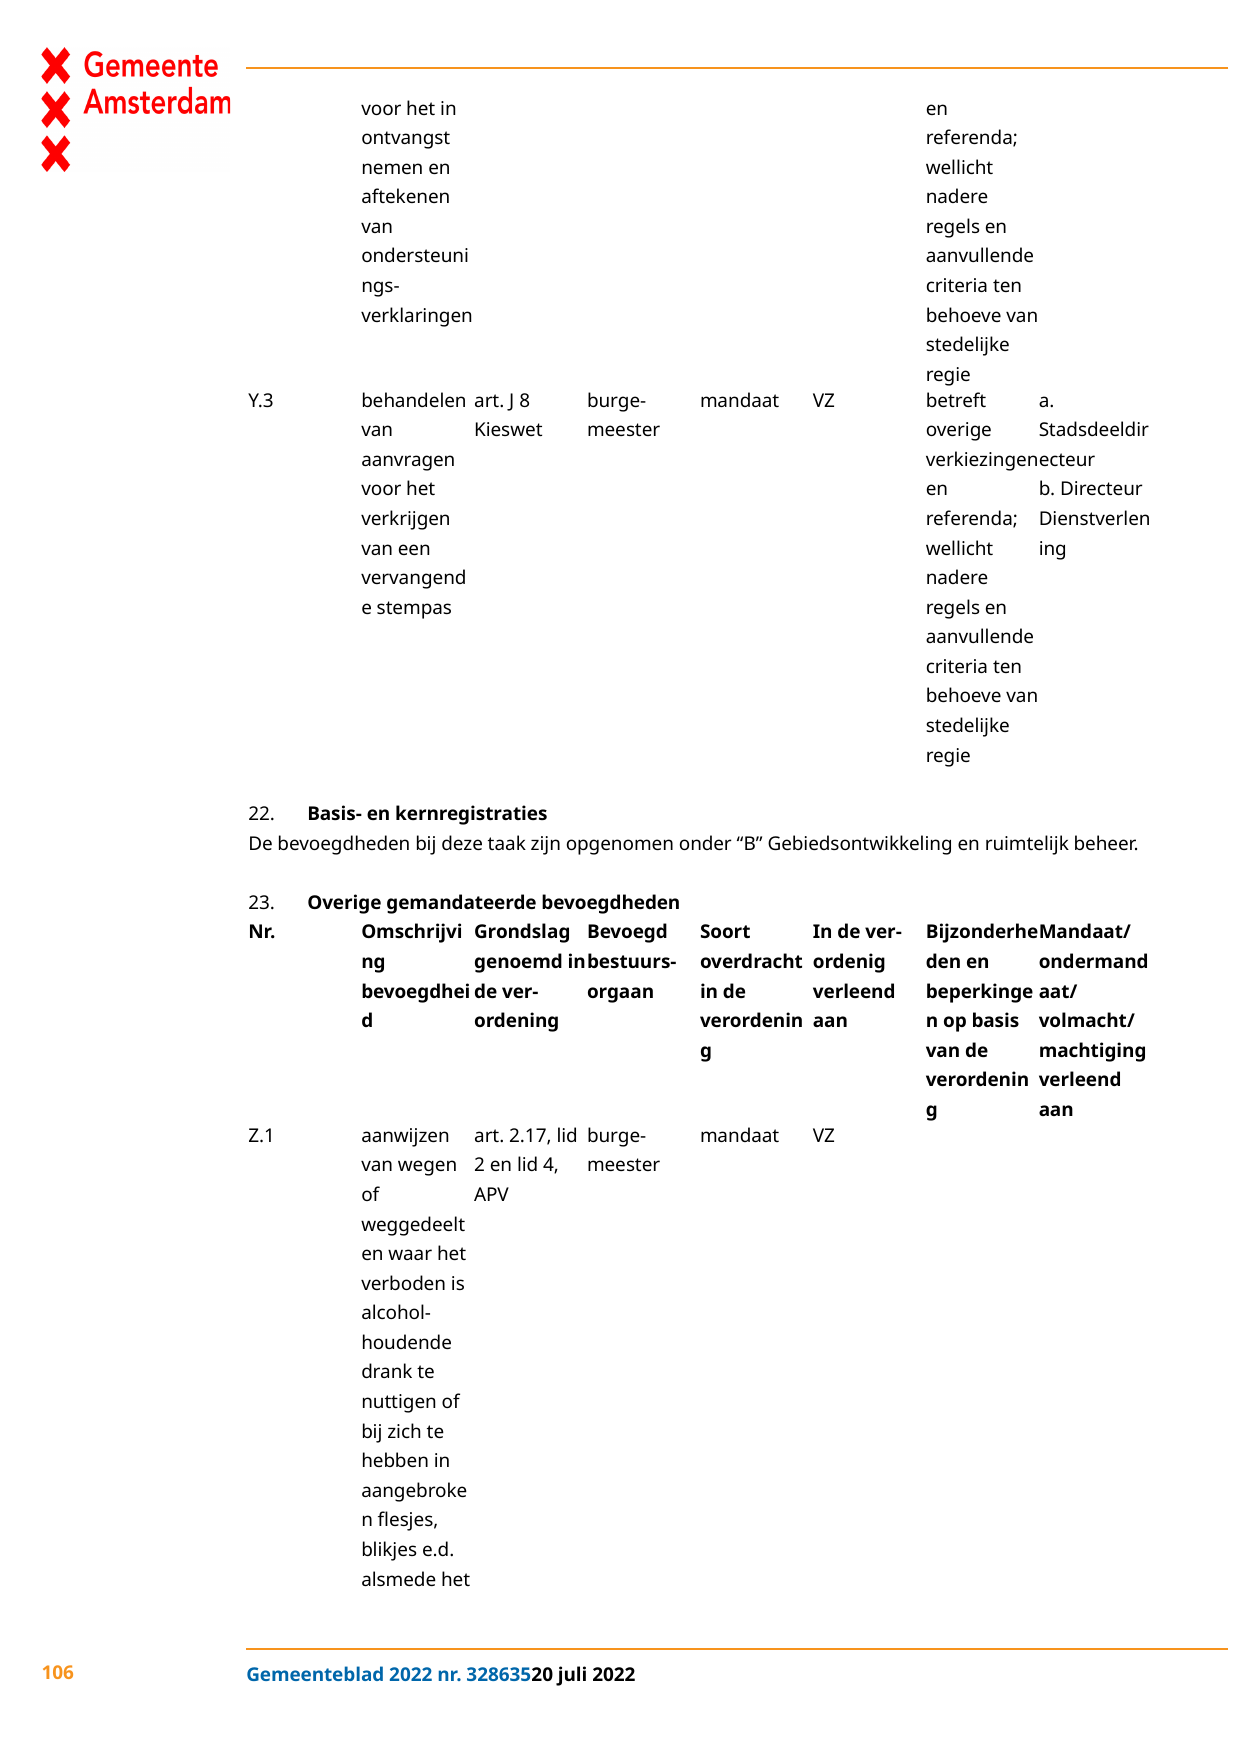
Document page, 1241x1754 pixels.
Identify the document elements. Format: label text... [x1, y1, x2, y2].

list Basis- en kernregistraties [248, 800, 1152, 826]
table_cell [248, 95, 361, 387]
table_cell behandelen van aanvragen voor het verkrijgen van een vervangende stempas [361, 387, 474, 767]
table_cell aanwijzen van wegen of weggedeelten waar het verboden is alcohol-houdende drank te nuttigen of bij zich te hebben in aangebroken flesjes, blikjes e.d. alsmede het [361, 1122, 474, 1591]
table_cell VZ [813, 387, 926, 767]
table_cell burge-meester [587, 1122, 700, 1591]
table_cell [926, 1122, 1038, 1591]
table_cell betreft overige verkiezingen en referenda; wellicht nadere regels en aanvullende criteria ten behoeve van stedelijke regie [926, 387, 1038, 767]
table_cell Y.3 [248, 387, 361, 767]
table_cell [1039, 95, 1152, 387]
table_header Omschrijving bevoegdheid [361, 919, 474, 1122]
table_cell en referenda; wellicht nadere regels en aanvullende criteria ten behoeve van stedelijke regie [926, 95, 1038, 387]
table_cell [813, 95, 926, 387]
table_cell [700, 95, 813, 387]
text De bevoegdheden bij deze taak zijn opgenomen onder “B” Gebiedsontwikkeling en ruimtelijk beheer. [248, 830, 1152, 856]
table_cell voor het in ontvangst nemen en aftekenen van ondersteunings-verklaringen [361, 95, 474, 387]
table_header Nr. [248, 919, 361, 1122]
table_cell mandaat [700, 387, 813, 767]
table_cell Z.1 [248, 1122, 361, 1591]
table_cell VZ [813, 1122, 926, 1591]
table_header Mandaat/ondermandaat/ volmacht/machtiging verleend aan [1039, 919, 1152, 1122]
table_cell a. Stadsdeeldirecteur b. Directeur Dienstverlening [1039, 387, 1152, 767]
table_header In de ver- ordenig verleend aan [813, 919, 926, 1122]
table_header Bijzonderheden en beperkingen op basis van de verordening [926, 919, 1038, 1122]
table_header Soort overdracht in de verordening [700, 919, 813, 1122]
table_cell art. J 8 Kieswet [474, 387, 587, 767]
table_cell [474, 95, 587, 387]
picture [41, 47, 231, 172]
table_cell [587, 95, 700, 387]
table_cell art. 2.17, lid 2 en lid 4, APV [474, 1122, 587, 1591]
table_cell mandaat [700, 1122, 813, 1591]
table_cell burge-meester [587, 387, 700, 767]
table_header Grondslag genoemd in de ver- ordening [474, 919, 587, 1122]
table_cell [1039, 1122, 1152, 1591]
list Overige gemandateerde bevoegdheden [248, 889, 1152, 915]
table_header Bevoegd bestuurs-orgaan [587, 919, 700, 1122]
